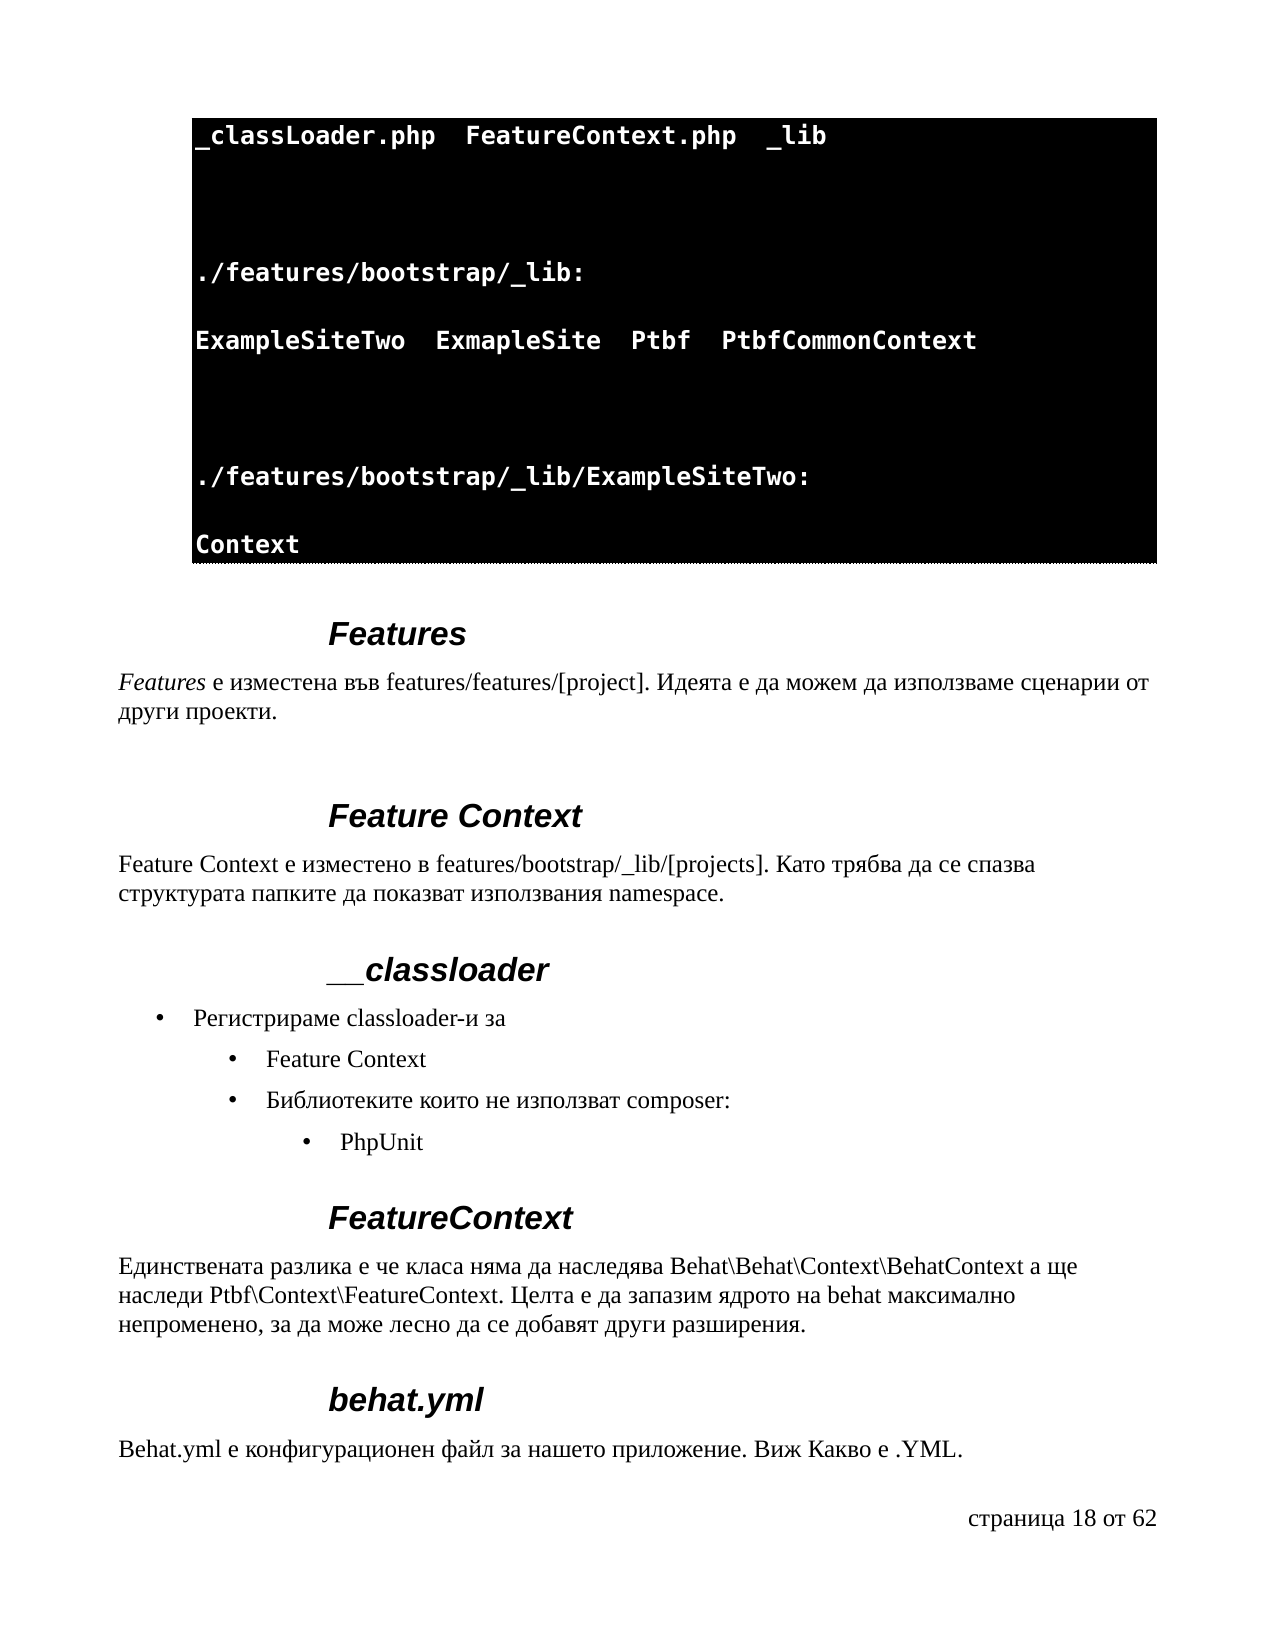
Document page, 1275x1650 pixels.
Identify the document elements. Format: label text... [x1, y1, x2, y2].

text Feature Context е изместено в features/bootstrap/_lib/[projects]. Като трябва да се спазва структурата папките да показват използвания namespace. [118, 849, 1157, 907]
list Регистрираме classloader-и за [156, 1003, 1157, 1032]
text ExampleSiteTwo ExmapleSite Ptbf PtbfCommonContext [192, 323, 1157, 355]
text ./features/bootstrap/_lib: [192, 254, 1157, 287]
text Features е изместена във features/features/[project]. Идеята е да можем да използваме сценарии от други проекти. [118, 667, 1157, 725]
text Единствената разлика е че класа няма да наследява Behat\Behat\Context\BehatContext а ще наследи Ptbf\Context\FeatureContext. Целта е да запазим ядрото на behat максимално непроменено, за да може лесно да се добавят други разширения. [118, 1251, 1157, 1338]
list PhpUnit [302, 1127, 1157, 1156]
subtitle behat.yml [328, 1380, 1157, 1419]
list Feature Context [228, 1044, 1157, 1073]
text _classLoader.php FeatureContext.php _lib [192, 118, 1157, 150]
subtitle __classloader [328, 949, 1157, 988]
text Behat.yml е конфигурационен файл за нашето приложение. Виж Какво е .YML. [118, 1434, 1157, 1462]
subtitle Feature Context [328, 796, 1157, 834]
list Библиотеките които не използват composer: [228, 1086, 1157, 1114]
text Context [192, 527, 1157, 563]
subtitle FeatureContext [328, 1198, 1157, 1236]
text ./features/bootstrap/_lib/ExampleSiteTwo: [192, 459, 1157, 492]
subtitle Features [328, 614, 1157, 652]
